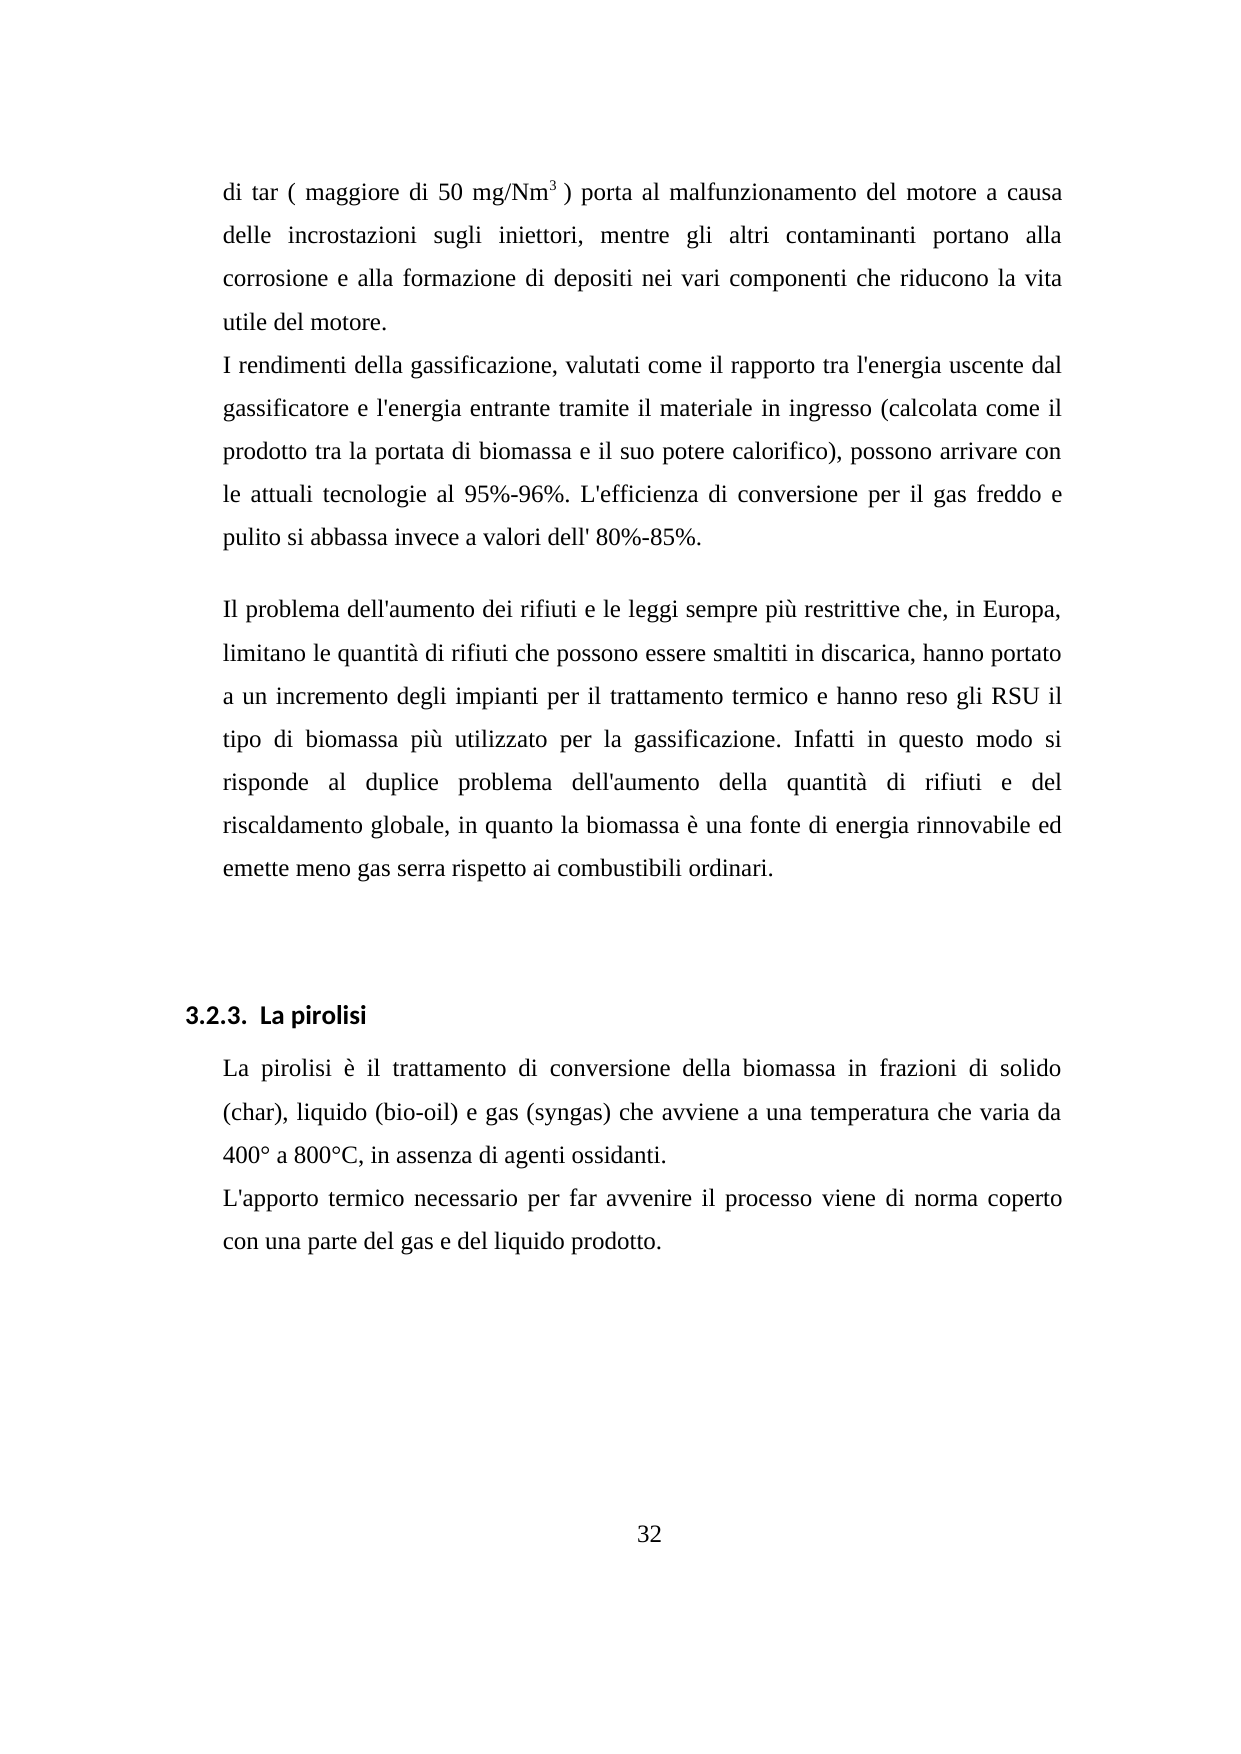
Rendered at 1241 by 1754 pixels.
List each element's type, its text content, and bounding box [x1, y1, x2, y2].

list Il problema dell'aumento dei rifiuti e le leggi sempre più restrittive che, in Europa, limitano le quantità di rifiuti che possono essere smaltiti in discarica, hanno portato a un incremento degli impianti per il trattamento termico e hanno reso gli RSU il tipo di biomassa più utilizzato per la gassificazione. Infatti in questo modo si risponde al duplice problema dell'aumento della quantità di rifiuti e del riscaldamento globale, in quanto la biomassa è una fonte di energia rinnovabile ed emette meno gas serra rispetto ai combustibili ordinari. [185, 594, 1063, 882]
list di tar ( maggiore di 50 mg/Nm3 ) porta al malfunzionamento del motore a causa delle incrostazioni sugli iniettori, mentre gli altri contaminanti portano alla corrosione e alla formazione di depositi nei vari componenti che riducono la vita utile del motore. [185, 177, 1063, 335]
list I rendimenti della gassificazione, valutati come il rapporto tra l'energia uscente dal gassificatore e l'energia entrante tramite il materiale in ingresso (calcolata come il prodotto tra la portata di biomassa e il suo potere calorifico), possono arrivare con le attuali tecnologie al 95%-96%. L'efficienza di conversione per il gas freddo e pulito si abbassa invece a valori dell' 80%-85%. [185, 350, 1063, 551]
list La pirolisi è il trattamento di conversione della biomassa in frazioni di solido (char), liquido (bio-oil) e gas (syngas) che avviene a una temperatura che varia da 400° a 800°C, in assenza di agenti ossidanti. [185, 1053, 1063, 1168]
subtitle La pirolisi [185, 998, 1063, 1031]
list L'apporto termico necessario per far avvenire il processo viene di norma coperto con una parte del gas e del liquido prodotto. [185, 1183, 1063, 1255]
